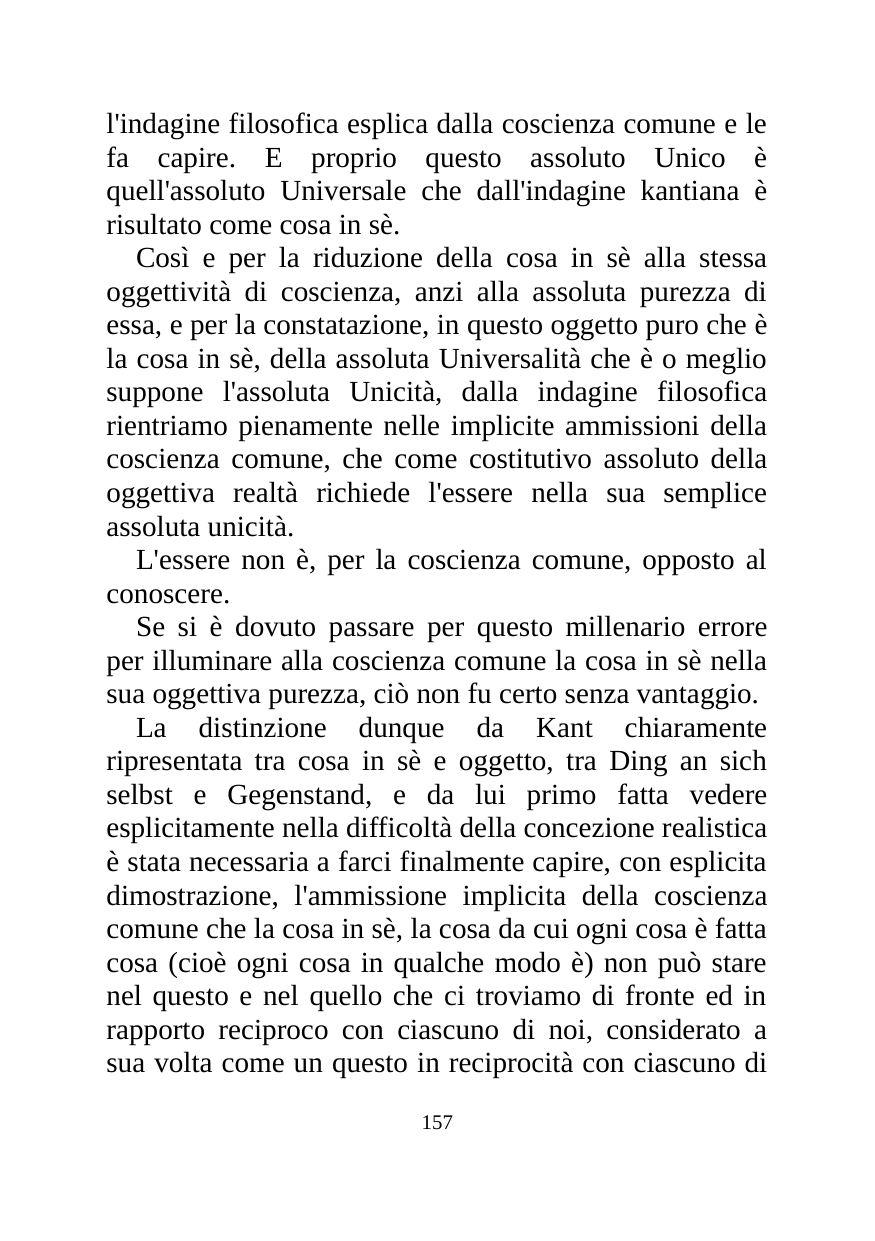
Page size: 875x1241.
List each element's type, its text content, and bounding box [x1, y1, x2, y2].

text Se si è dovuto passare per questo millenario errore per illuminare alla coscienza comune la cosa in sè nella sua oggettiva purezza, ciò non fu certo senza vantaggio. [106, 609, 768, 710]
text La distinzione dunque da Kant chiaramente ripresentata tra cosa in sè e oggetto, tra Ding an sich selbst e Gegenstand, e da lui primo fatta vedere esplicitamente nella difficoltà della concezione realistica è stata necessaria a farci finalmente capire, con esplicita dimostrazione, l'ammissione implicita della coscienza comune che la cosa in sè, la cosa da cui ogni cosa è fatta cosa (cioè ogni cosa in qualche modo è) non può stare nel questo e nel quello che ci troviamo di fronte ed in rapporto reciproco con ciascuno di noi, considerato a sua volta come un questo in reciprocità con ciascuno di [106, 710, 768, 1079]
text L'essere non è, per la coscienza comune, opposto al conoscere. [106, 542, 768, 609]
text Così e per la riduzione della cosa in sè alla stessa oggettività di coscienza, anzi alla assoluta purezza di essa, e per la constatazione, in questo oggetto puro che è la cosa in sè, della assoluta Universalità che è o meglio suppone l'assoluta Unicità, dalla indagine filosofica rientriamo pienamente nelle implicite ammissioni della coscienza comune, che come costitutivo assoluto della oggettiva realtà richiede l'essere nella sua semplice assoluta unicità. [106, 240, 768, 542]
text l'indagine filosofica esplica dalla coscienza comune e le fa capire. E proprio questo assoluto Unico è quell'assoluto Universale che dall'indagine kantiana è risultato come cosa in sè. [106, 106, 768, 240]
